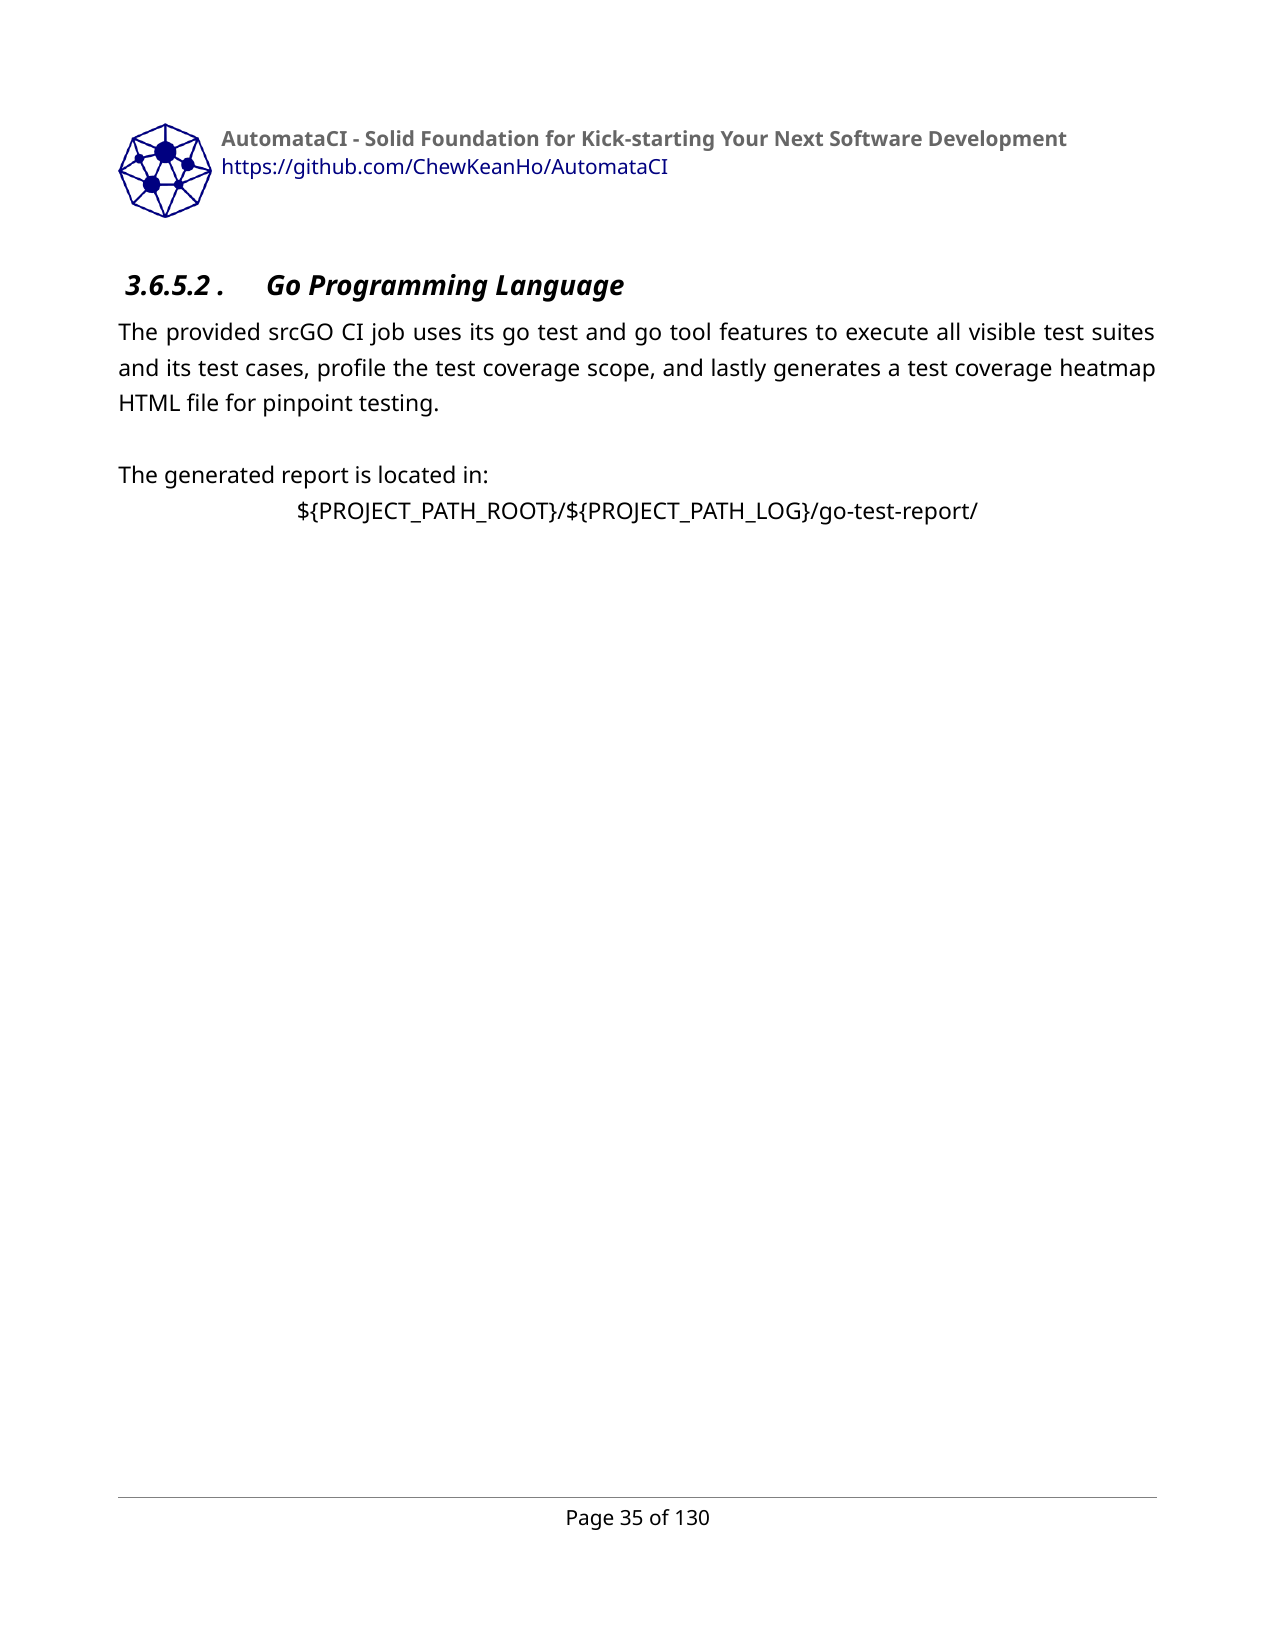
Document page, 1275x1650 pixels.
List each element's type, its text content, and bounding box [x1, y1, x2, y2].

picture [118, 123, 212, 218]
subtitle Go Programming Language [118, 265, 1157, 303]
text The provided srcGO CI job uses its go test and go tool features to execute all visible test suites and its test cases, profile the test coverage scope, and lastly generates a test coverage heatmap HTML file for pinpoint testing. [118, 316, 1157, 419]
text The generated report is located in: [118, 459, 1157, 491]
text ${PROJECT_PATH_ROOT}/${PROJECT_PATH_LOG}/go-test-report/ [118, 495, 1157, 526]
